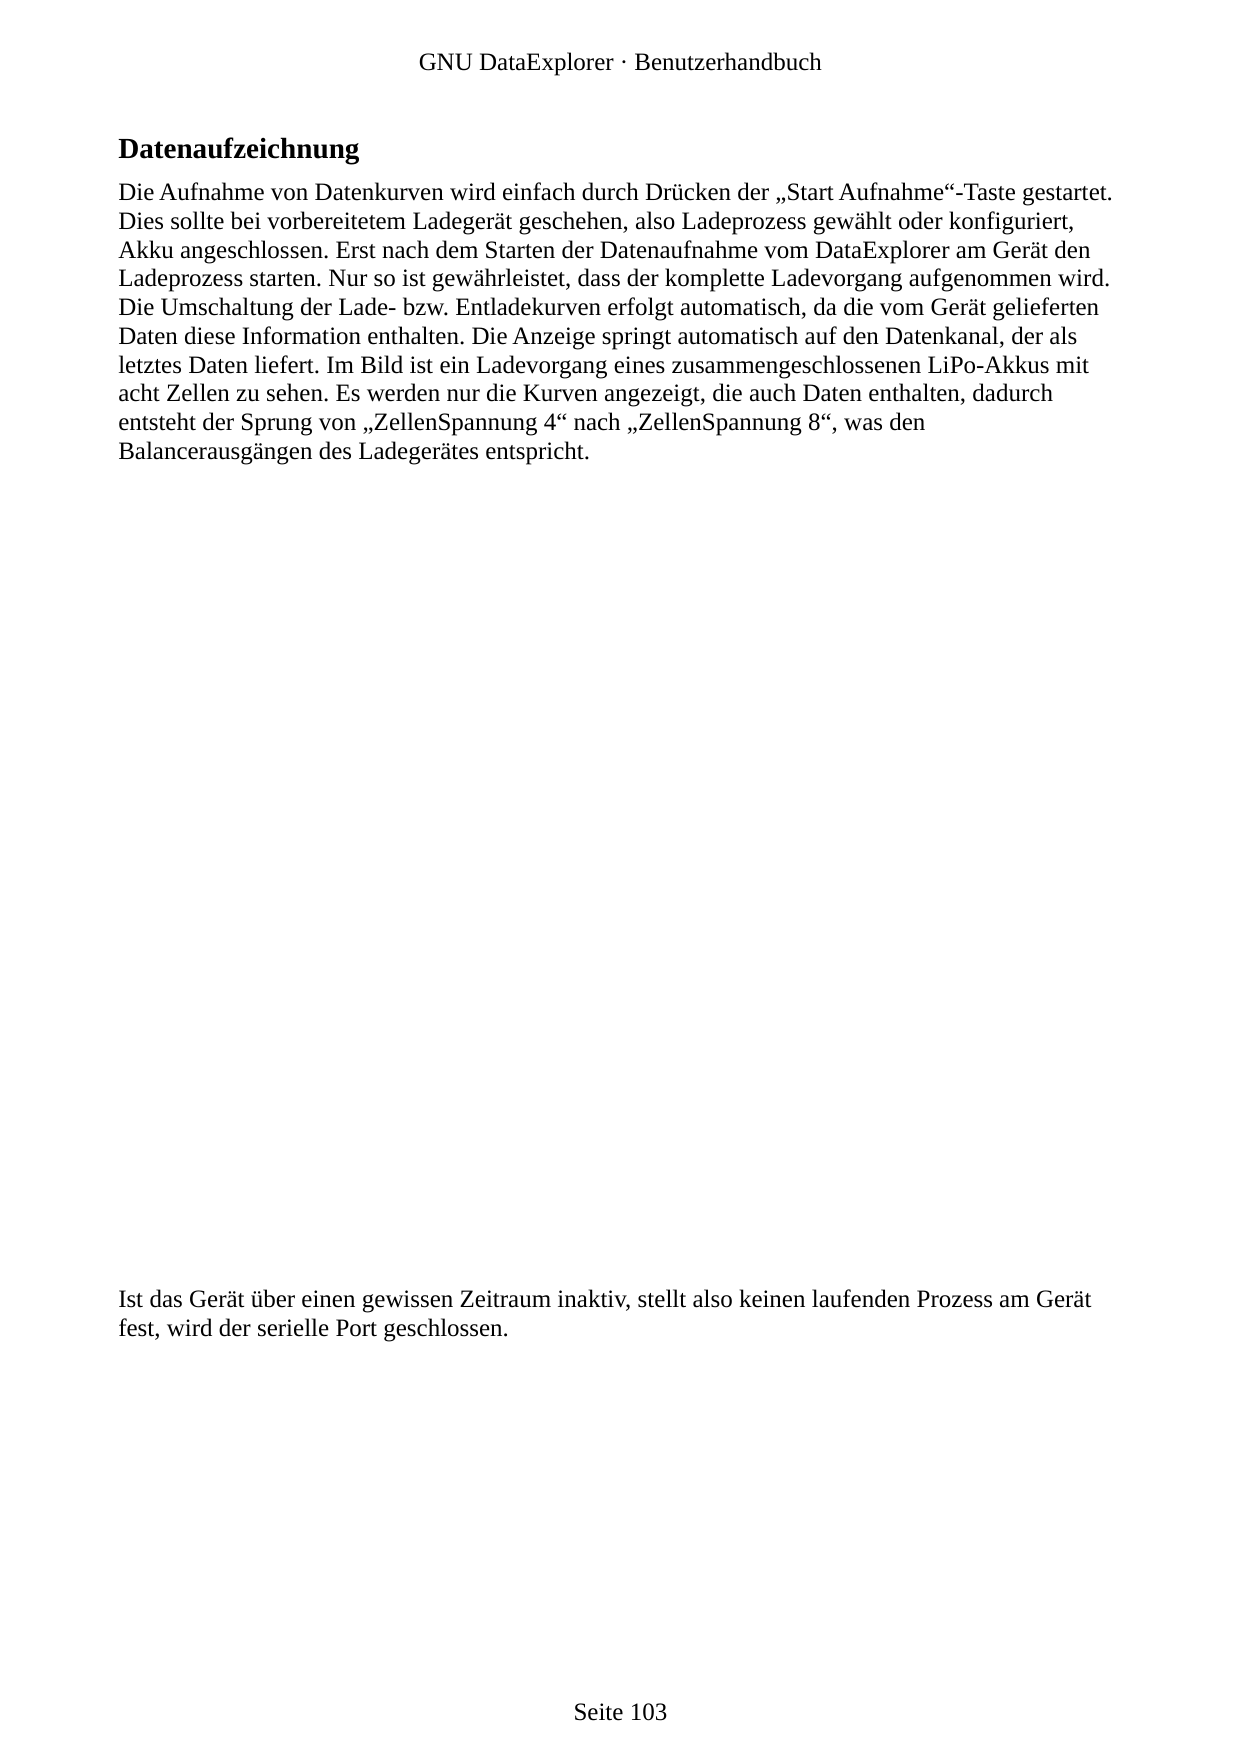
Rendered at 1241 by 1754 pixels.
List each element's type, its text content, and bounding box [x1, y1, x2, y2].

text Die Aufnahme von Datenkurven wird einfach durch Drücken der „Start Aufnahme“-Taste gestartet. Dies sollte bei vorbereitetem Ladegerät geschehen, also Ladeprozess gewählt oder konfiguriert, Akku angeschlossen. Erst nach dem Starten der Datenaufnahme vom DataExplorer am Gerät den Ladeprozess starten. Nur so ist gewährleistet, dass der komplette Ladevorgang aufgenommen wird. Die Umschaltung der Lade- bzw. Entladekurven erfolgt automatisch, da die vom Gerät gelieferten Daten diese Information enthalten. Die Anzeige springt automatisch auf den Datenkanal, der als letztes Daten liefert. Im Bild ist ein Ladevorgang eines zusammengeschlossenen LiPo-Akkus mit acht Zellen zu sehen. Es werden nur die Kurven angezeigt, die auch Daten enthalten, dadurch entsteht der Sprung von „ZellenSpannung 4“ nach „ZellenSpannung 8“, was den Balancerausgängen des Ladegerätes entspricht. [118, 177, 1122, 465]
text Ist das Gerät über einen gewissen Zeitraum inaktiv, stellt also keinen laufenden Prozess am Gerät fest, wird der serielle Port geschlossen. [118, 1284, 1122, 1342]
subtitle Datenaufzeichnung [118, 131, 1122, 165]
